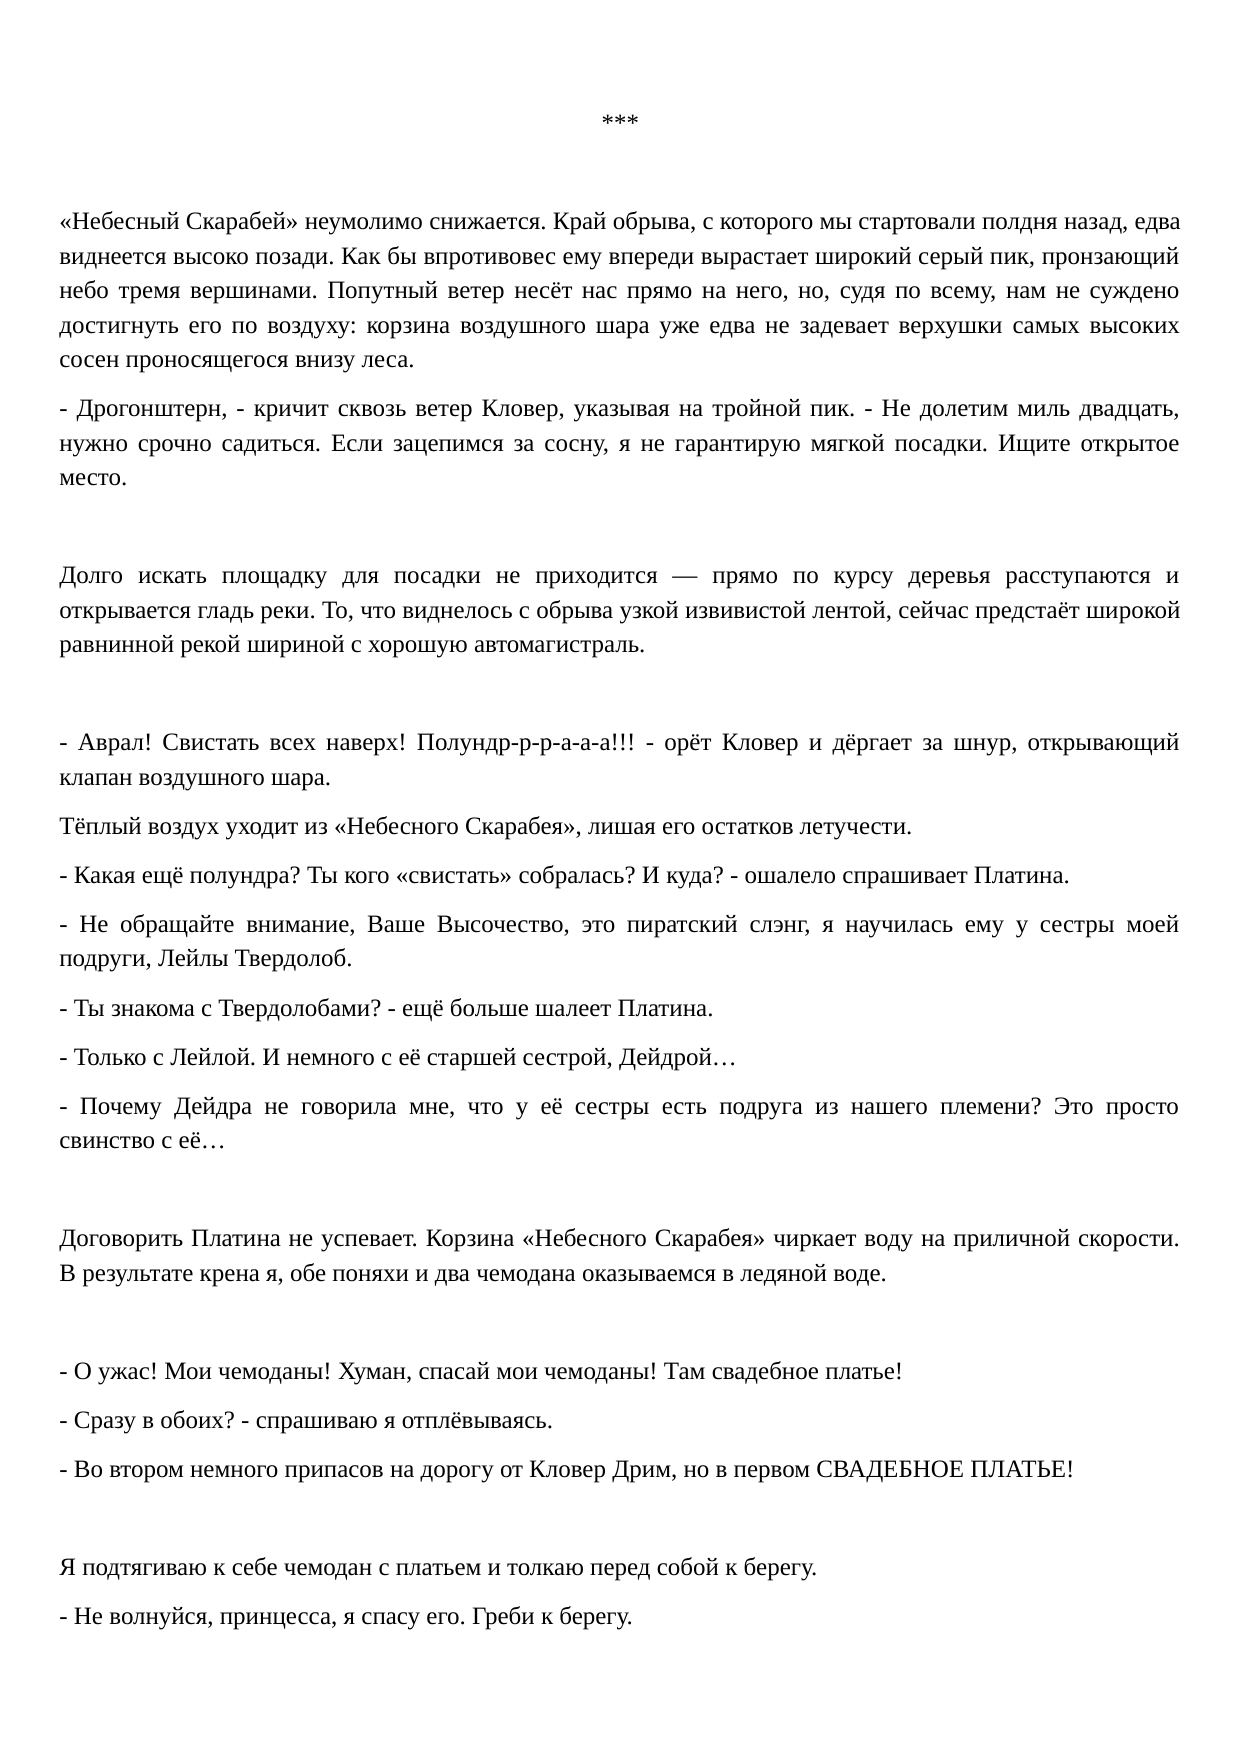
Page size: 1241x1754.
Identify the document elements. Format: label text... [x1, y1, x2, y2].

text «Небесный Скарабей» неумолимо снижается. Край обрыва, с которого мы стартовали полдня назад, едва виднеется высоко позади. Как бы впротивовес ему впереди вырастает широкий серый пик, пронзающий небо тремя вершинами. Попутный ветер несёт нас прямо на него, но, судя по всему, нам не суждено достигнуть его по воздуху: корзина воздушного шара уже едва не задевает верхушки самых высоких сосен проносящегося внизу леса. [59, 206, 1181, 373]
text - Только с Лейлой. И немного с её старшей сестрой, Дейдрой… [59, 1042, 1181, 1070]
text - О ужас! Мои чемоданы! Хуман, спасай мои чемоданы! Там свадебное платье! [59, 1356, 1181, 1385]
text - Не обращайте внимание, Ваше Высочество, это пиратский слэнг, я научилась ему у сестры моей подруги, Лейлы Твердолоб. [59, 909, 1181, 972]
text - Дрогонштерн, - кричит сквозь ветер Кловер, указывая на тройной пик. - Не долетим миль двадцать, нужно срочно садиться. Если зацепимся за сосну, я не гарантирую мягкой посадки. Ищите открытое место. [59, 393, 1181, 491]
text Я подтягиваю к себе чемодан с платьем и толкаю перед собой к берегу. [59, 1552, 1181, 1581]
text - Сразу в обоих? - спрашиваю я отплёвываясь. [59, 1405, 1181, 1434]
text - Почему Дейдра не говорила мне, что у её сестры есть подруга из нашего племени? Это просто свинство с её… [59, 1091, 1181, 1154]
text - Какая ещё полундра? Ты кого «свистать» собралась? И куда? - ошалело спрашивает Платина. [59, 860, 1181, 889]
text - Не волнуйся, принцесса, я спасу его. Греби к берегу. [59, 1601, 1181, 1630]
text - Ты знакома с Твердолобами? - ещё больше шалеет Платина. [59, 993, 1181, 1021]
text Тёплый воздух уходит из «Небесного Скарабея», лишая его остатков летучести. [59, 811, 1181, 840]
text Договорить Платина не успевает. Корзина «Небесного Скарабея» чиркает воду на приличной скорости. В результате крена я, обе поняхи и два чемодана оказываемся в ледяной воде. [59, 1223, 1181, 1287]
text - Аврал! Свистать всех наверх! Полундр-р-р-а-а-а!!! - орёт Кловер и дёргает за шнур, открывающий клапан воздушного шара. [59, 727, 1181, 791]
text Долго искать площадку для посадки не приходится — прямо по курсу деревья расступаются и открывается гладь реки. То, что виднелось с обрыва узкой извивистой лентой, сейчас предстаёт широкой равнинной рекой шириной с хорошую автомагистраль. [59, 560, 1181, 658]
text *** [59, 108, 1181, 137]
text - Во втором немного припасов на дорогу от Кловер Дрим, но в первом СВАДЕБНОЕ ПЛАТЬЕ! [59, 1454, 1181, 1483]
